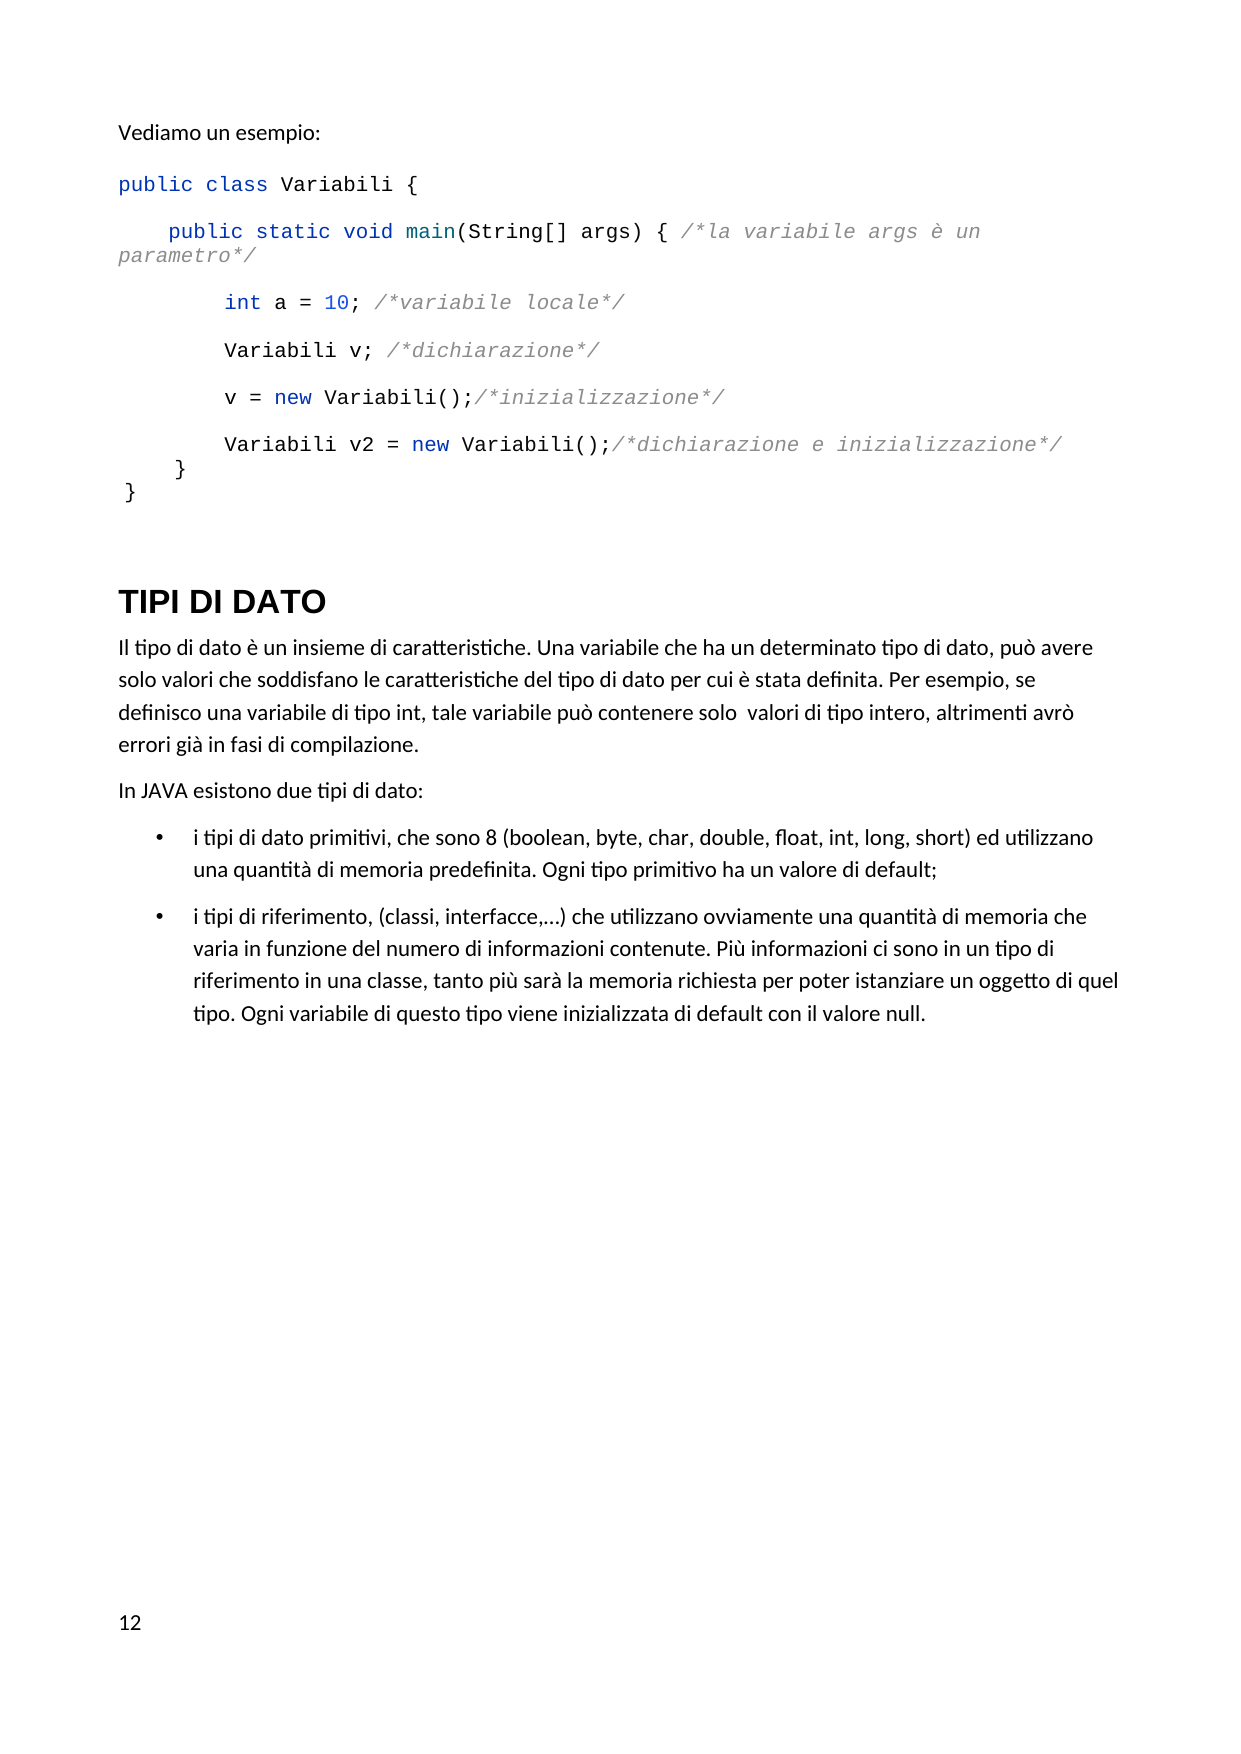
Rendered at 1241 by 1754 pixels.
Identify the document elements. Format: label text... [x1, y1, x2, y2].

text Vediamo un esempio: [118, 118, 1122, 146]
text Il tipo di dato è un insieme di caratteristiche. Una variabile che ha un determinato tipo di dato, può avere solo valori che soddisfano le caratteristiche del tipo di dato per cui è stata definita. Per esempio, se definisco una variabile di tipo int, tale variabile può contenere solo valori di tipo intero, altrimenti avrò errori già in fasi di compilazione. [118, 633, 1122, 758]
text int a = 10; /*variabile locale*/ Variabili v; /*dichiarazione*/ v = new Variabili();/*inizializzazione*/ Variabili v2 = new Variabili();/*dichiarazione e inizializzazione*/ } } [124, 269, 1122, 505]
subtitle TIPI DI DATO [118, 582, 1122, 621]
list i tipi di dato primitivi, che sono 8 (boolean, byte, char, double, float, int, long, short) ed utilizzano una quantità di memoria predefinita. Ogni tipo primitivo ha un valore di default; [156, 823, 1122, 883]
text public class Variabili { public static void main(String[] args) { /*la variabile args è un parametro*/ [118, 174, 1122, 269]
text In JAVA esistono due tipi di dato: [118, 777, 1122, 804]
list i tipi di riferimento, (classi, interfacce,…) che utilizzano ovviamente una quantità di memoria che varia in funzione del numero di informazioni contenute. Più informazioni ci sono in un tipo di riferimento in una classe, tanto più sarà la memoria richiesta per poter istanziare un oggetto di quel tipo. Ogni variabile di questo tipo viene inizializzata di default con il valore null. [156, 902, 1122, 1027]
